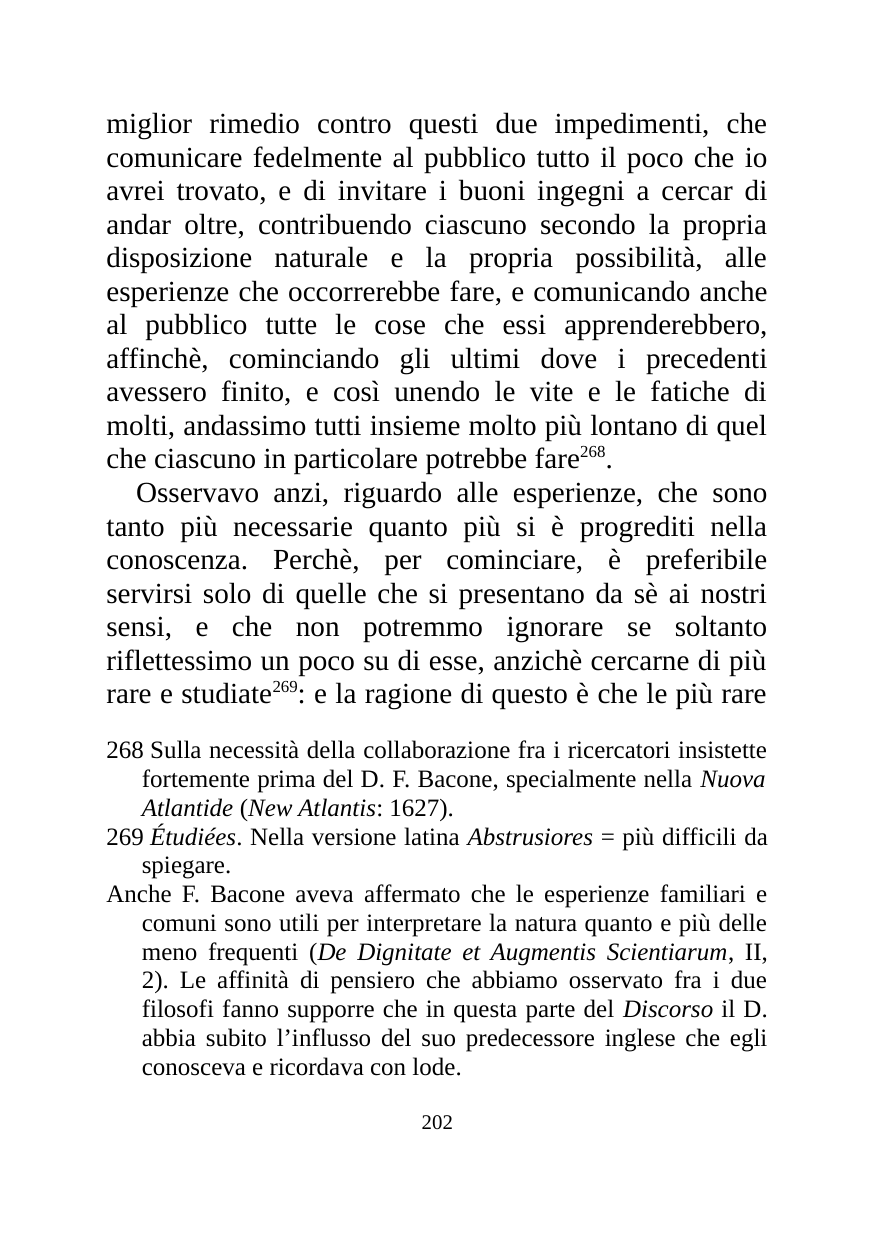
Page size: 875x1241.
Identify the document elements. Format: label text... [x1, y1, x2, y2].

text Sulla necessità della collaborazione fra i ricercatori insistette fortemente prima del D. F. Bacone, specialmente nella Nuova Atlantide (New Atlantis: 1627). [106, 735, 768, 822]
text Étudiées. Nella versione latina Abstrusiores = più difficili da spiegare. [106, 822, 768, 879]
text Anche F. Bacone aveva affermato che le esperienze familiari e comuni sono utili per interpretare la natura quanto e più delle meno frequenti (De Dignitate et Augmentis Scientiarum, II, 2). Le affinità di pensiero che abbiamo osservato fra i due filosofi fanno supporre che in questa parte del Discorso il D. abbia subito l’influsso del suo predecessore inglese che egli conosceva e ricordava con lode. [106, 879, 768, 1080]
text Osservavo anzi, riguardo alle esperienze, che sono tanto più necessarie quanto più si è progrediti nella conoscenza. Perchè, per cominciare, è preferibile servirsi solo di quelle che si presentano da sè ai nostri sensi, e che non potremmo ignorare se soltanto riflettessimo un poco su di esse, anzichè cercarne di più rare e studiate: e la ragione di questo è che le più rare [106, 475, 768, 710]
text miglior rimedio contro questi due impedimenti, che comunicare fedelmente al pubblico tutto il poco che io avrei trovato, e di invitare i buoni ingegni a cercar di andar oltre, contribuendo ciascuno secondo la propria disposizione naturale e la propria possibilità, alle esperienze che occorrerebbe fare, e comunicando anche al pubblico tutte le cose che essi apprenderebbero, affinchè, cominciando gli ultimi dove i precedenti avessero finito, e così unendo le vite e le fatiche di molti, andassimo tutti insieme molto più lontano di quel che ciascuno in particolare potrebbe fare. [106, 106, 768, 475]
